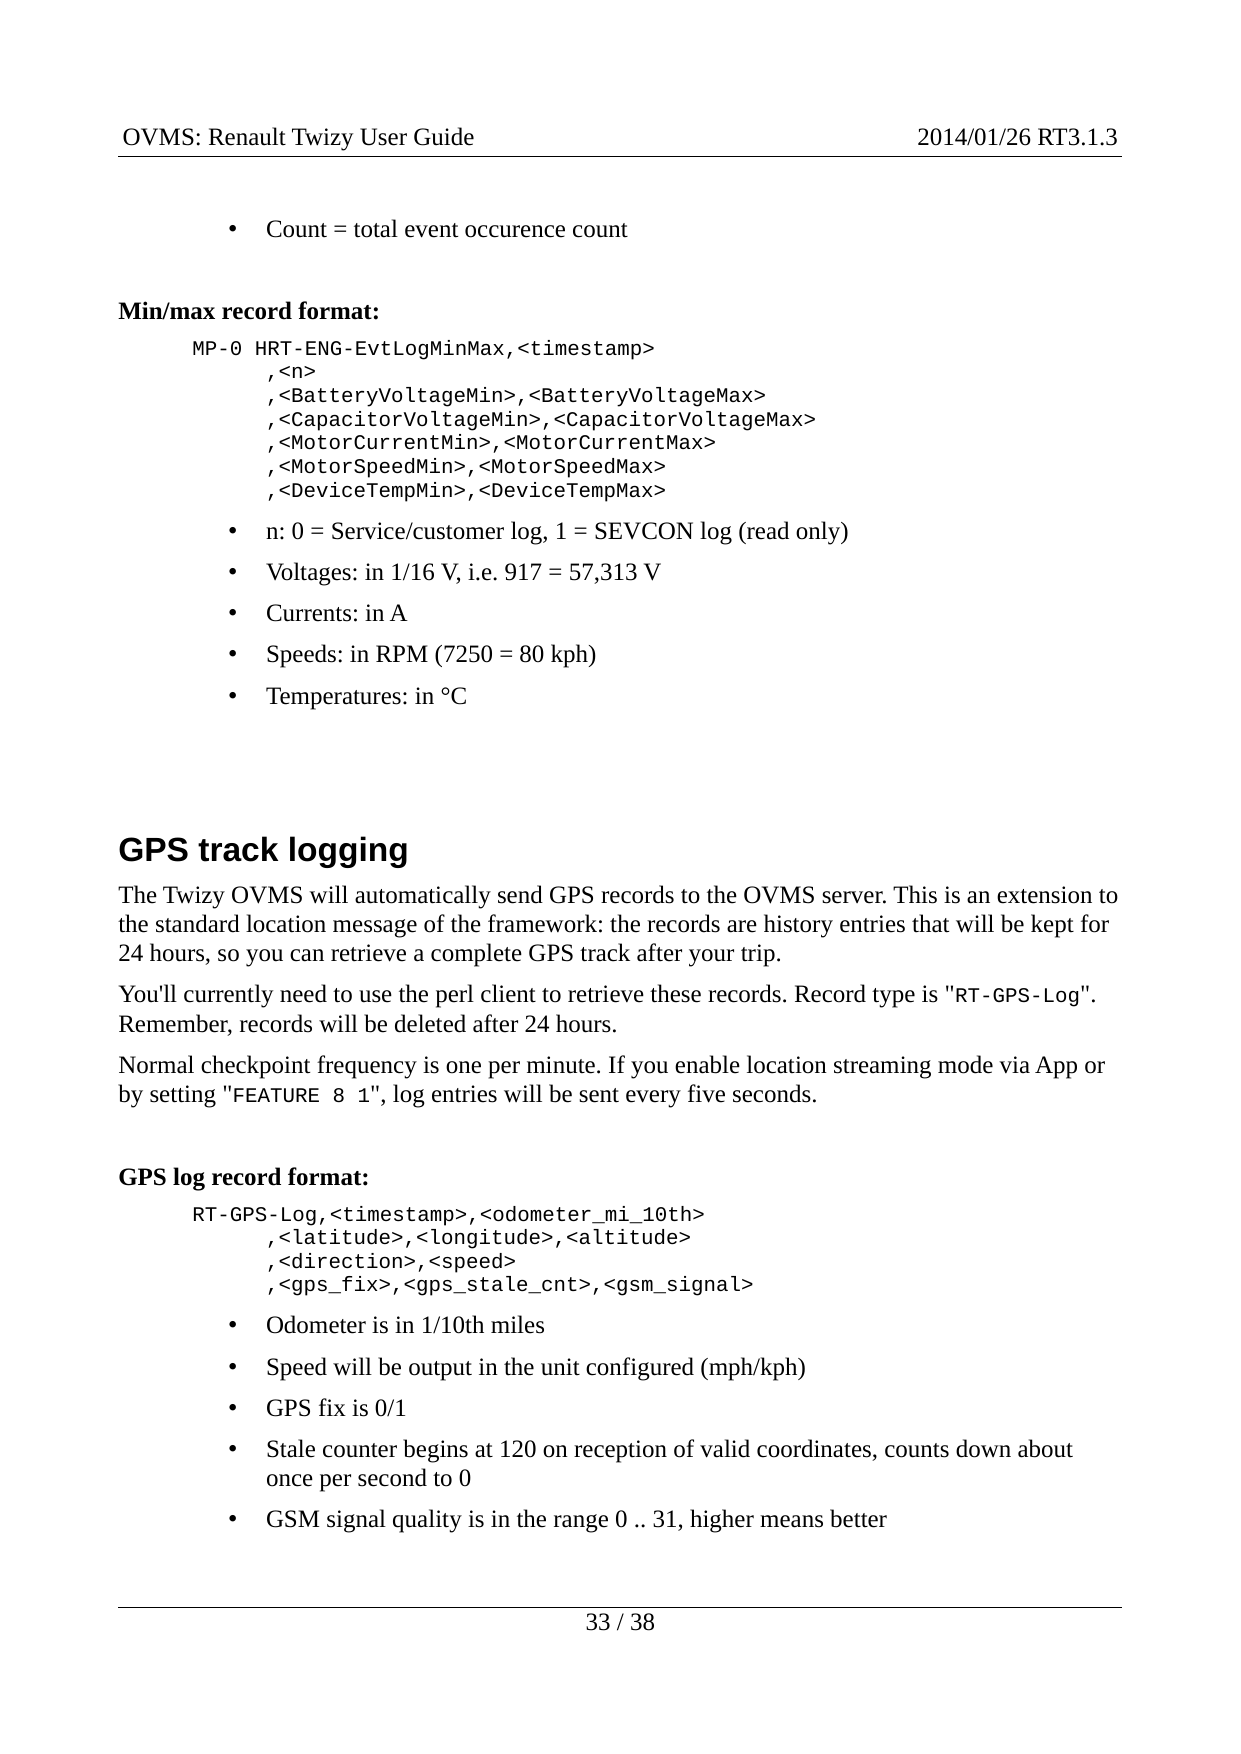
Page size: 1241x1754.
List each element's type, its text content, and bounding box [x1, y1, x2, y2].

subtitle GPS track logging [118, 829, 1122, 868]
list Speeds: in RPM (7250 = 80 kph) [228, 639, 1122, 668]
list Stale counter begins at 120 on reception of valid coordinates, counts down about once per second to 0 [228, 1434, 1122, 1492]
list Odometer is in 1/10th miles [228, 1311, 1122, 1339]
list GPS fix is 0/1 [228, 1393, 1122, 1422]
list Count = total event occurence count [228, 214, 1122, 243]
text Min/max record format: [118, 296, 1122, 325]
text RT-GPS-Log,<timestamp>,<odometer_mi_10th> ,<latitude>,<longitude>,<altitude> ,<direction>,<speed> ,<gps_fix>,<gps_stale_cnt>,<gsm_signal> [192, 1203, 1122, 1298]
text Normal checkpoint frequency is one per minute. If you enable location streaming mode via App or by setting "FEATURE 8 1", log entries will be sent every five seconds. [118, 1050, 1122, 1108]
text MP-0 HRT-ENG-EvtLogMinMax,<timestamp> ,<n> ,<BatteryVoltageMin>,<BatteryVoltageMax> ,<CapacitorVoltageMin>,<CapacitorVoltageMax> ,<MotorCurrentMin>,<MotorCurrentMax> ,<MotorSpeedMin>,<MotorSpeedMax> ,<DeviceTempMin>,<DeviceTempMax> [192, 338, 1122, 503]
text You'll currently need to use the perl client to retrieve these records. Record type is "RT-GPS-Log". Remember, records will be deleted after 24 hours. [118, 979, 1122, 1038]
list Speed will be output in the unit configured (mph/kph) [228, 1352, 1122, 1381]
text GPS log record format: [118, 1162, 1122, 1191]
list Voltages: in 1/16 V, i.e. 917 = 57,313 V [228, 557, 1122, 586]
list Temperatures: in °C [228, 681, 1122, 709]
list Currents: in A [228, 598, 1122, 627]
text The Twizy OVMS will automatically send GPS records to the OVMS server. This is an extension to the standard location message of the framework: the records are history entries that will be kept for 24 hours, so you can retrieve a complete GPS track after your trip. [118, 881, 1122, 967]
list n: 0 = Service/customer log, 1 = SEVCON log (read only) [228, 516, 1122, 544]
list GSM signal quality is in the range 0 .. 31, higher means better [228, 1504, 1122, 1533]
